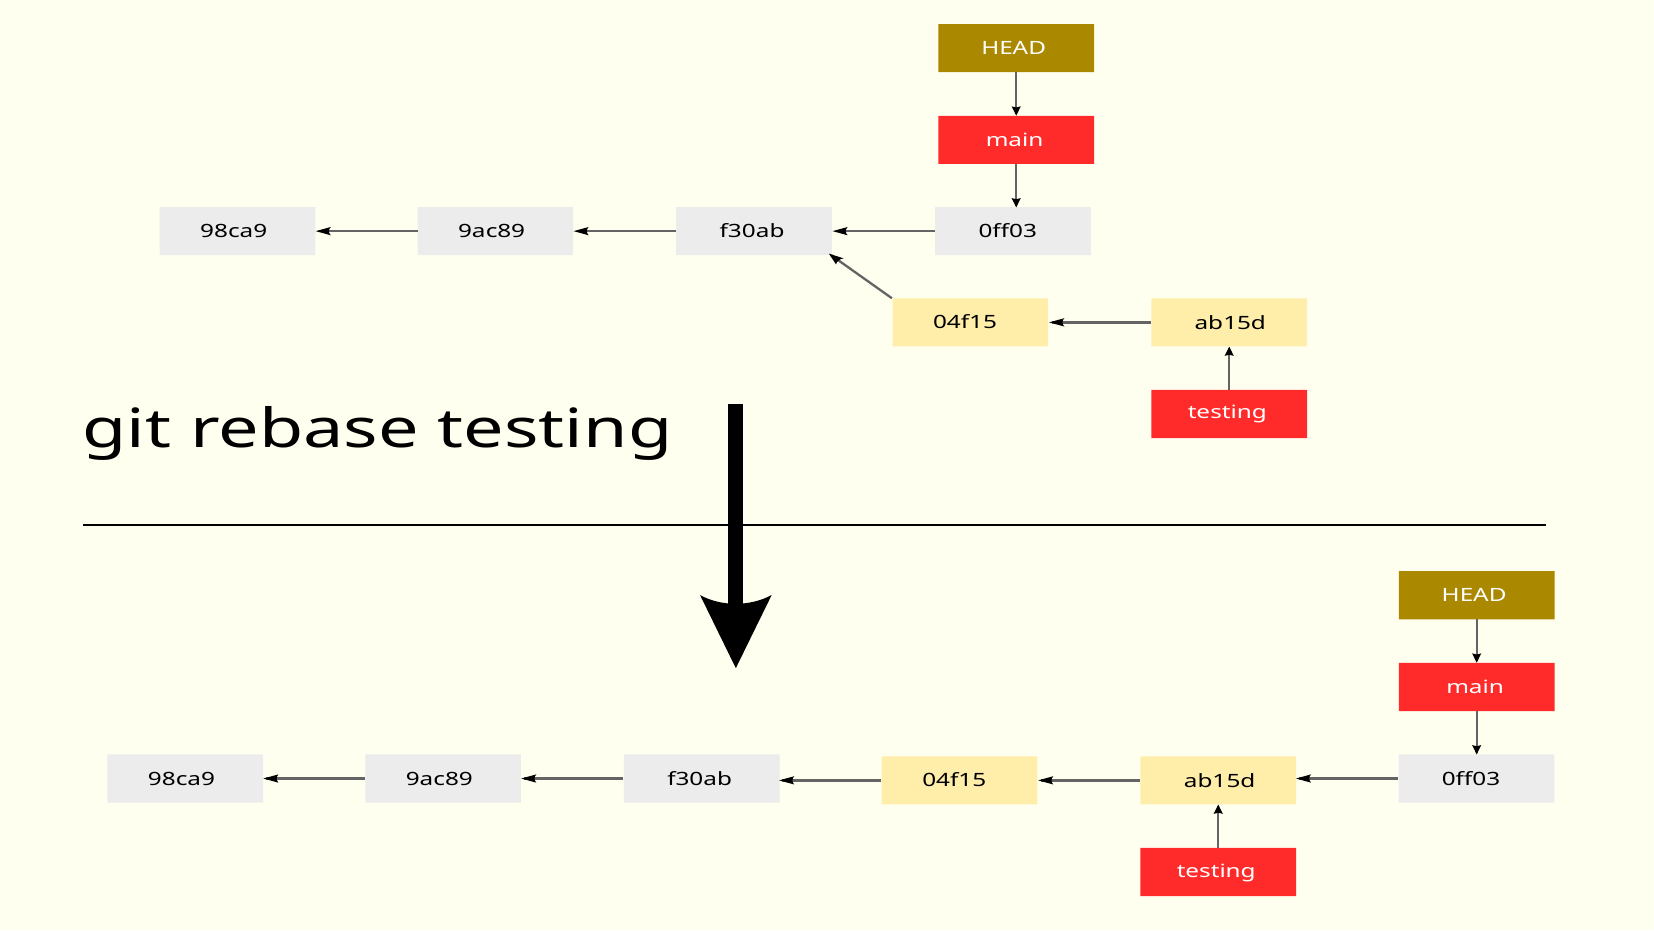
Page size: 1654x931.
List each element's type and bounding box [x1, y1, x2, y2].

picture [70, 15, 1567, 905]
